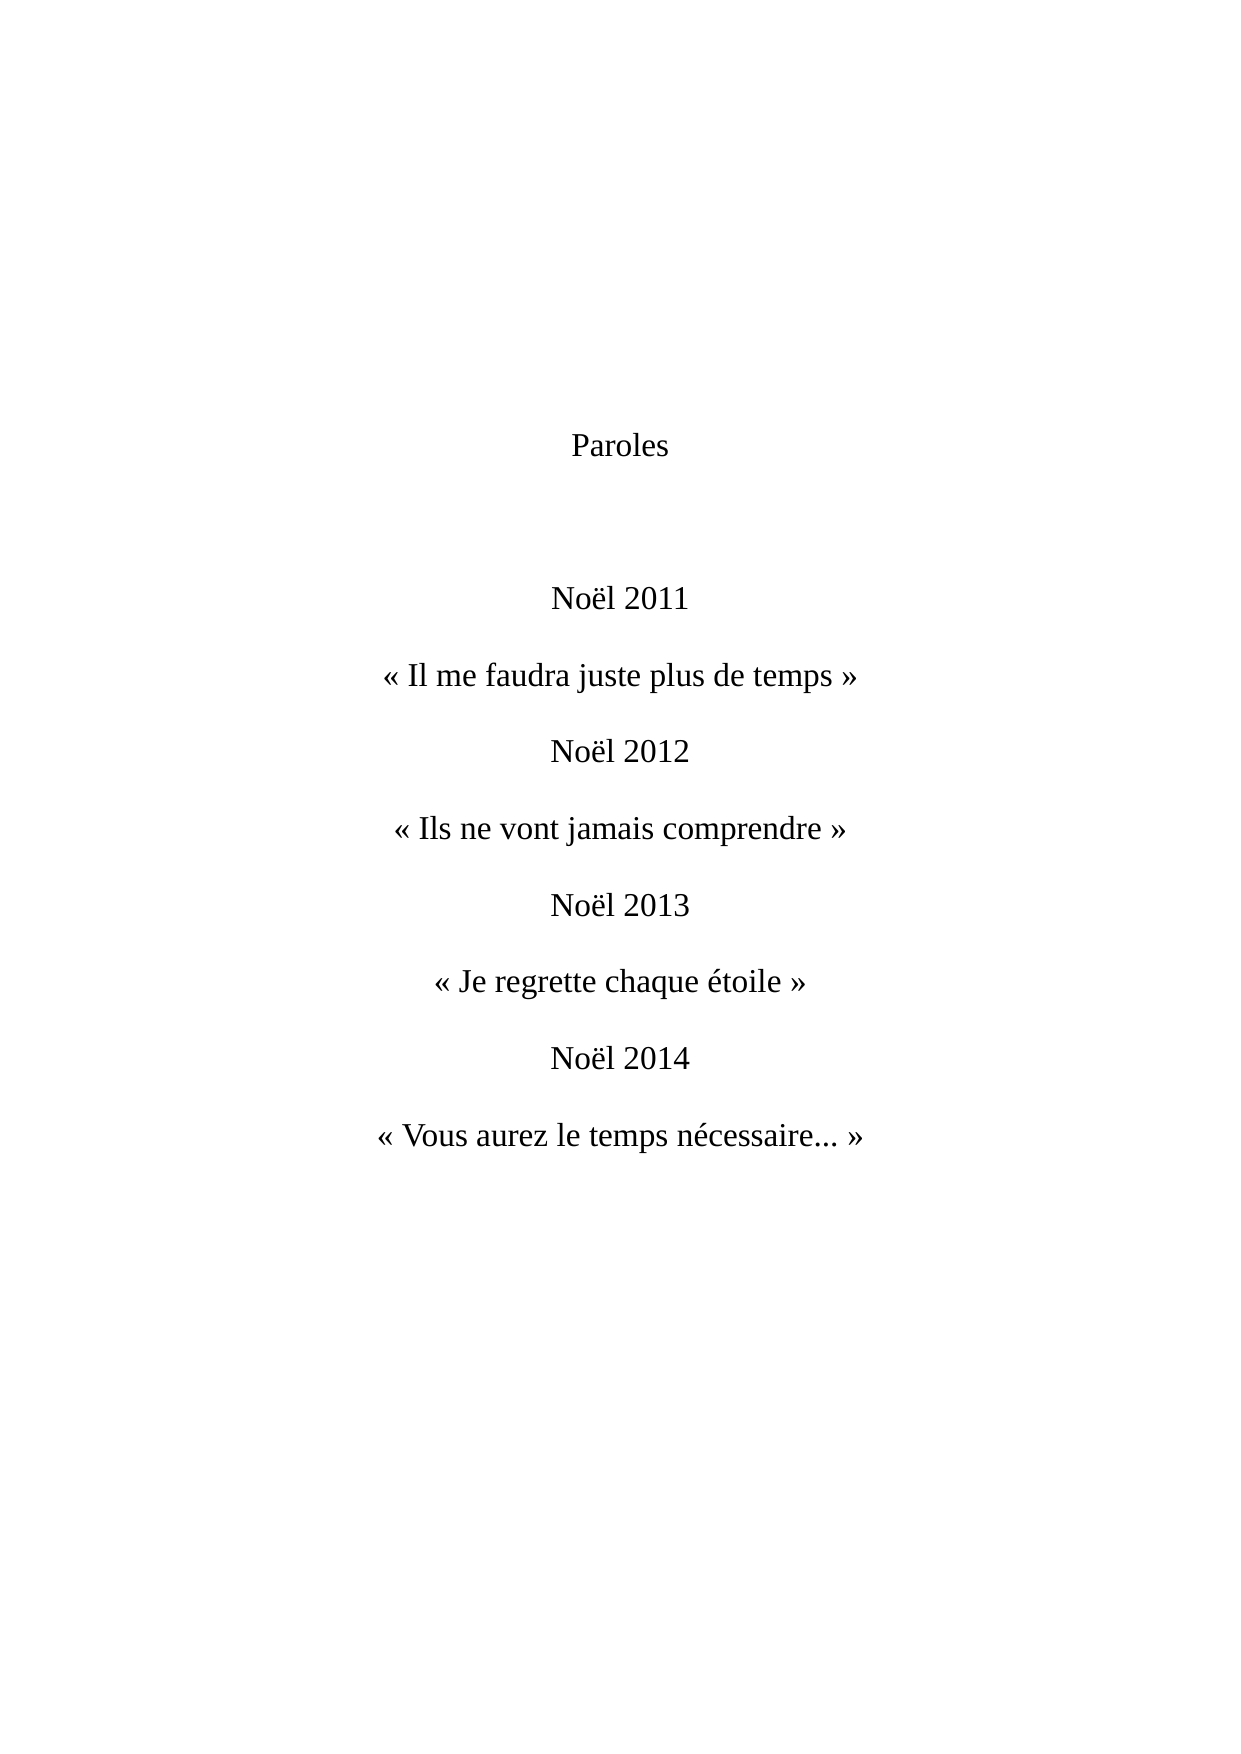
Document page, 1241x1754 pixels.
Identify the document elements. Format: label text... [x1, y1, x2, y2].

text Noël 2012 [118, 731, 1122, 770]
text « Vous aurez le temps nécessaire... » [118, 1115, 1122, 1153]
text « Il me faudra juste plus de temps » [118, 655, 1122, 693]
text Paroles [118, 425, 1122, 463]
text Noël 2011 [118, 578, 1122, 616]
text « Ils ne vont jamais comprendre » [118, 808, 1122, 846]
text « Je regrette chaque étoile » [118, 961, 1122, 1000]
text Noël 2014 [118, 1038, 1122, 1076]
text Noël 2013 [118, 885, 1122, 923]
